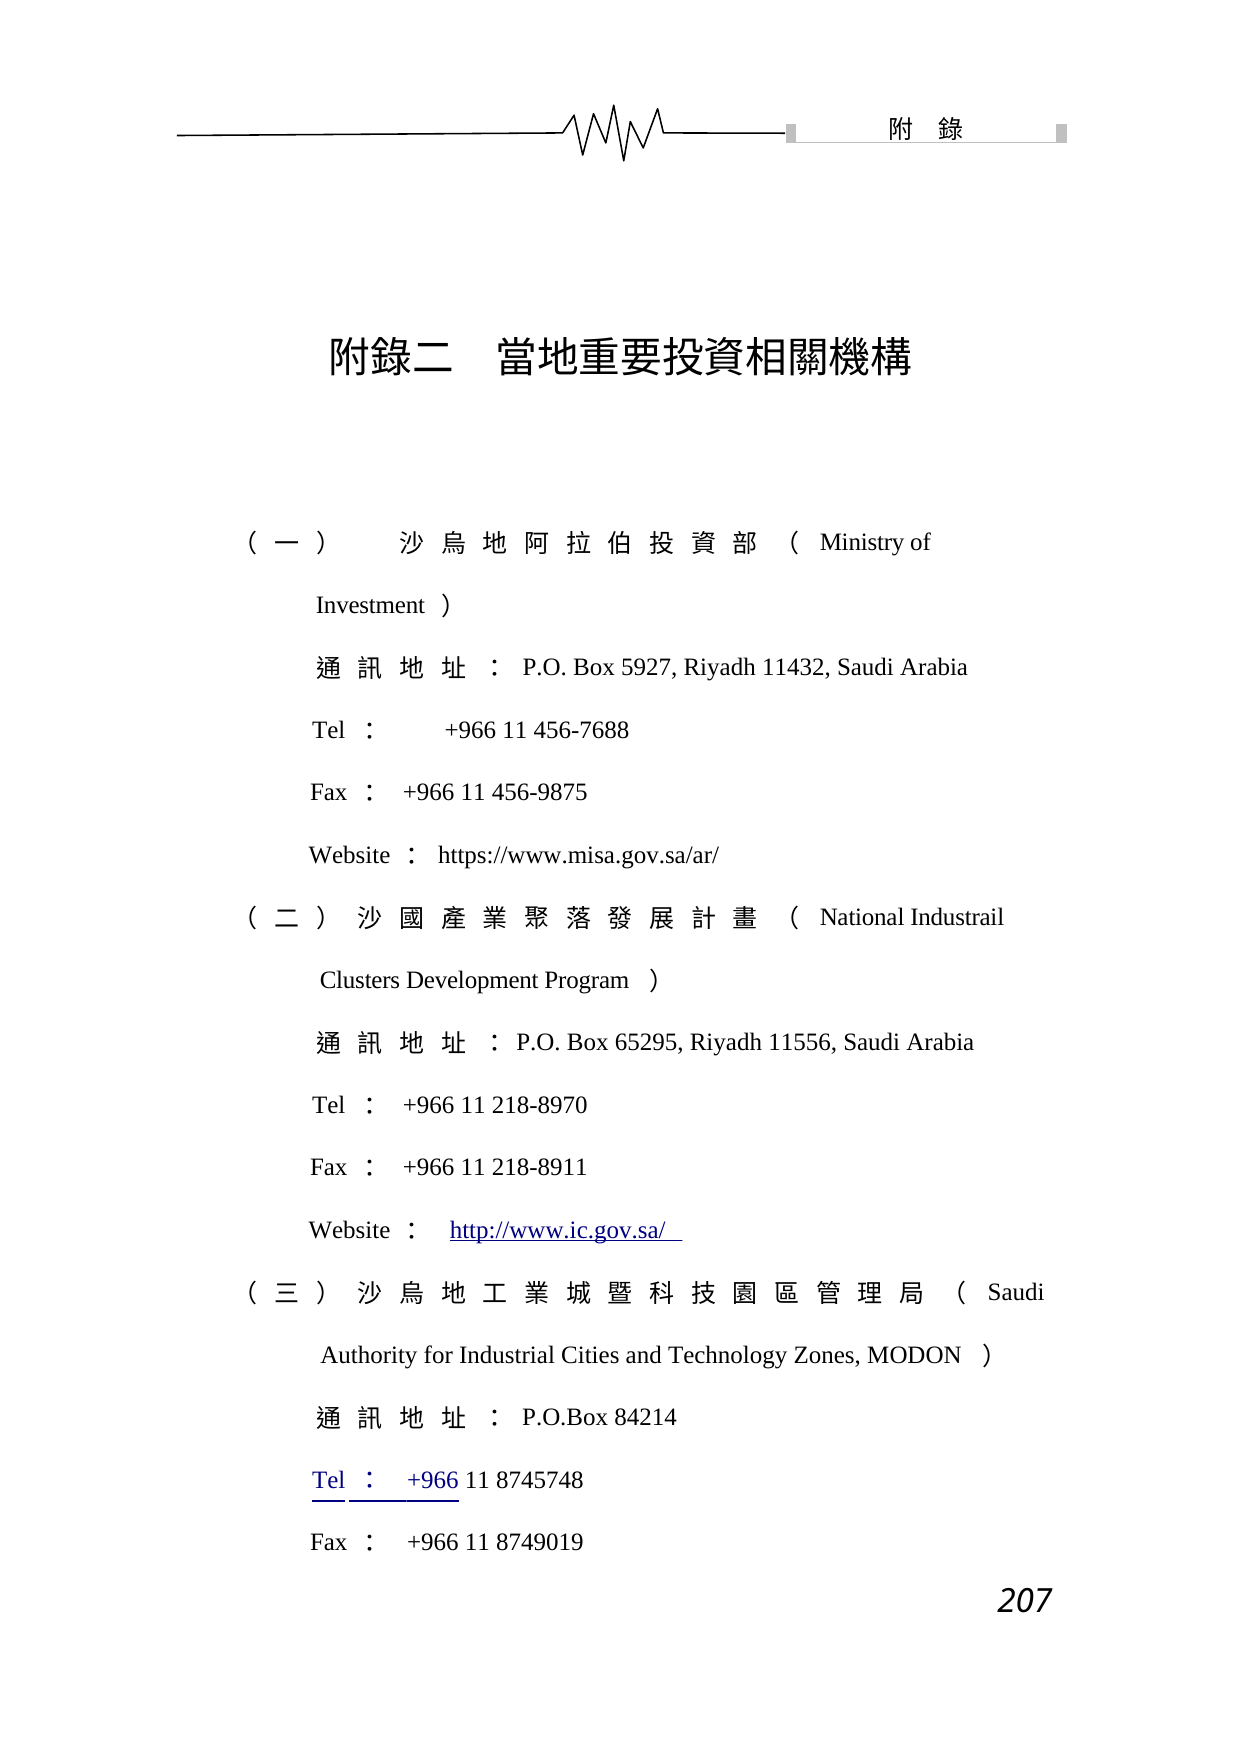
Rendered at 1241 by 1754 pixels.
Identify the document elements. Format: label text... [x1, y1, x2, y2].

text Tel： +966 11 456-7688 [281, 688, 1058, 750]
text Website：https://www.misa.gov.sa/ar/ [281, 813, 1058, 875]
text （一） 沙烏地阿拉伯投資部（Ministry of Investment） [207, 500, 1058, 625]
text Fax：+966 11 456-9875 [281, 750, 1058, 813]
text 附錄二 當地重要投資相關機構 [183, 313, 1058, 375]
text Website：http://www.ic.gov.sa/ [281, 1188, 1058, 1250]
text Tel：+966 11 8745748 [281, 1438, 1058, 1500]
text Fax：+966 11 218-8911 [281, 1125, 1058, 1188]
text 通訊地址：P.O. Box 5927, Riyadh 11432, Saudi Arabia [281, 625, 1058, 688]
text （三）沙烏地工業城暨科技園區管理局（Saudi Authority for Industrial Cities and Technology Zones, MODON） [207, 1250, 1058, 1375]
text 通訊地址：P.O. Box 65295, Riyadh 11556, Saudi Arabia [281, 1000, 1058, 1063]
text Fax：+966 11 8749019 [281, 1500, 1058, 1563]
text 通訊地址：P.O.Box 84214 [281, 1375, 1058, 1438]
text Tel：+966 11 218-8970 [281, 1063, 1058, 1125]
text （二）沙國產業聚落發展計畫（National Industrail Clusters Development Program） [207, 875, 1058, 1000]
